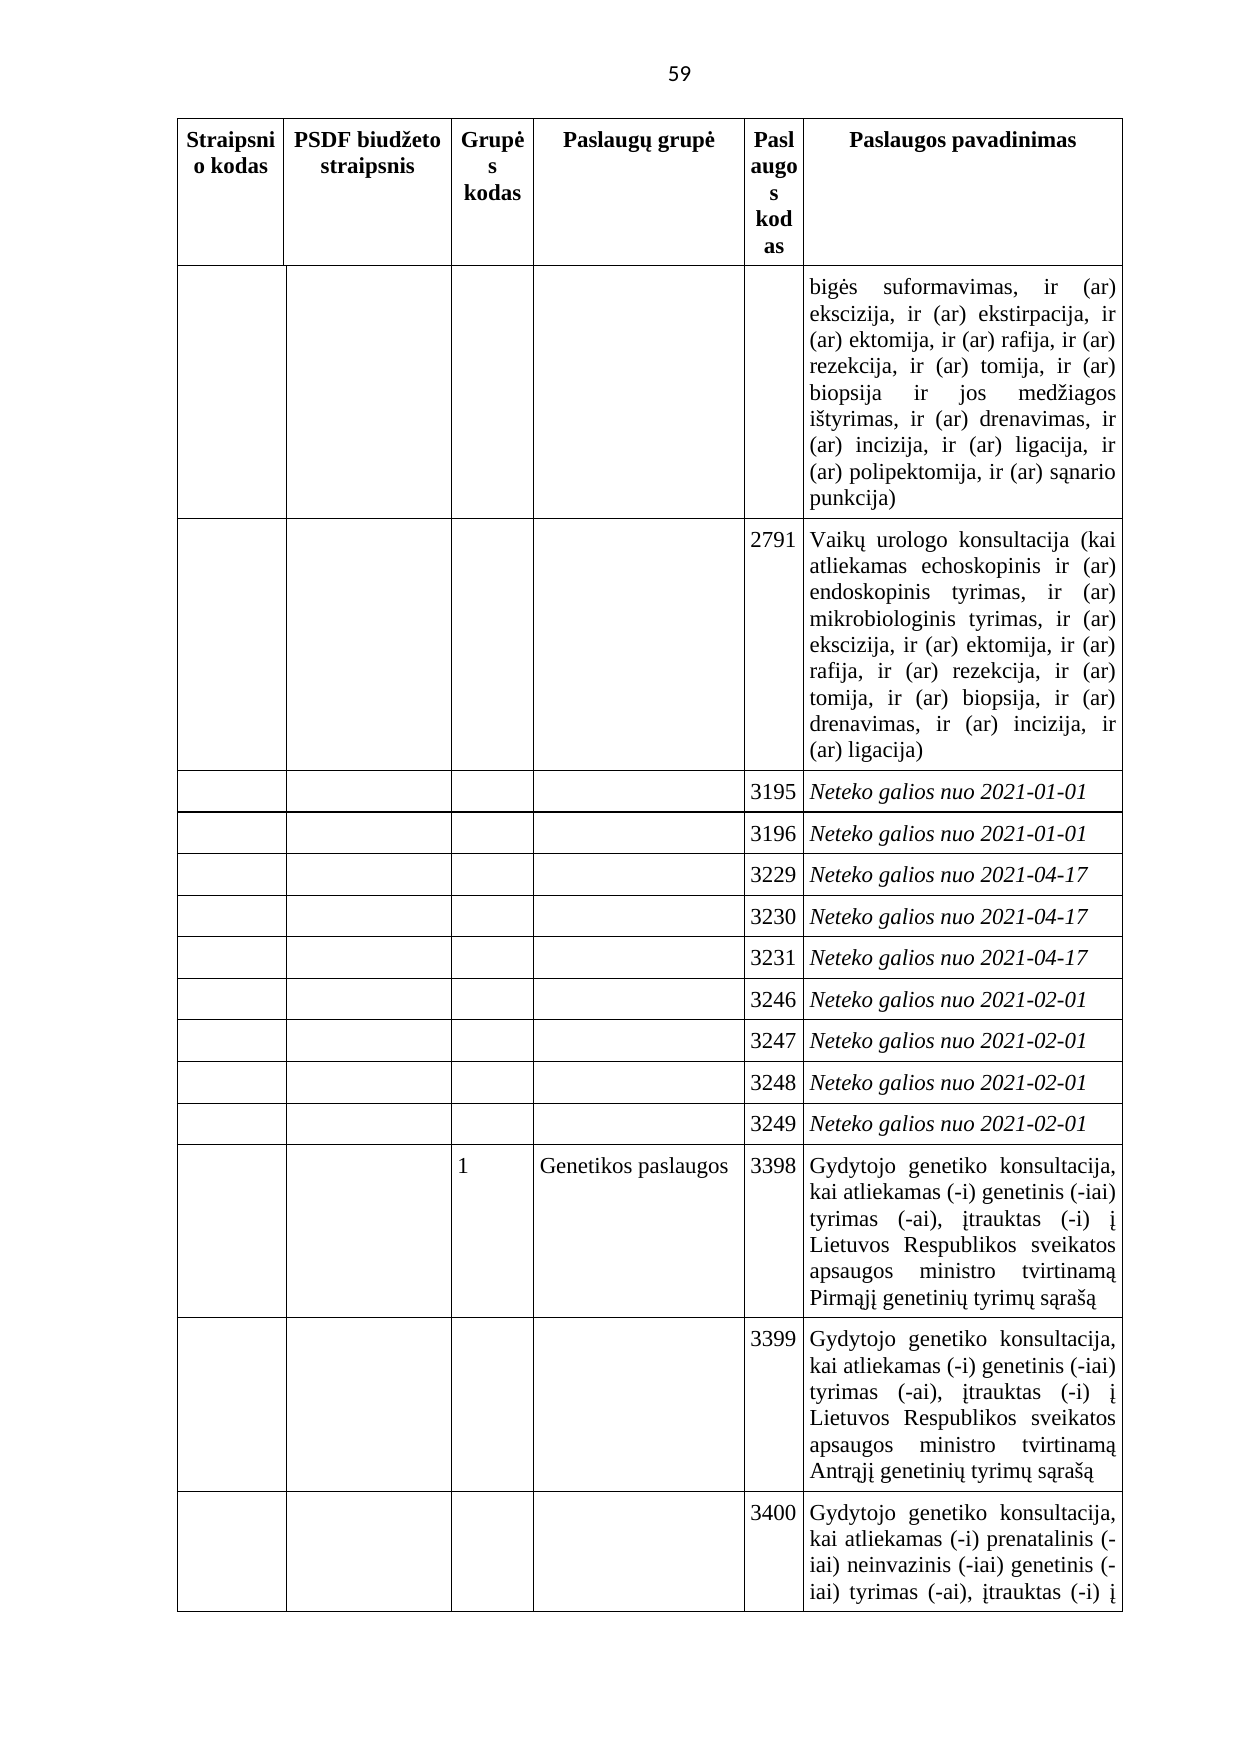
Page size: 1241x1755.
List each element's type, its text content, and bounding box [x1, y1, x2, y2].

table_cell 3229 [745, 854, 803, 894]
table_cell 3247 [745, 1020, 803, 1061]
table_cell [178, 1318, 286, 1491]
table_cell [534, 854, 744, 894]
table_header Grupės kodas [452, 119, 533, 265]
table_header PSDF biudžeto straipsnis [284, 119, 451, 265]
table_cell [287, 1145, 451, 1317]
table_cell [287, 813, 451, 853]
table_cell [287, 1020, 451, 1061]
table_cell [534, 771, 744, 811]
table_cell Gydytojo genetiko konsultacija, kai atliekamas (-i) genetinis (-iai) tyrimas (-ai), įtrauktas (-i) į Lietuvos Respublikos sveikatos apsaugos ministro tvirtinamą Antrąjį genetinių tyrimų sąrašą [804, 1318, 1122, 1491]
table_cell Vaikų urologo konsultacija (kai atliekamas echoskopinis ir (ar) endoskopinis tyrimas, ir (ar) mikrobiologinis tyrimas, ir (ar) ekscizija, ir (ar) ektomija, ir (ar) rafija, ir (ar) rezekcija, ir (ar) tomija, ir (ar) biopsija, ir (ar) drenavimas, ir (ar) incizija, ir (ar) ligacija) [804, 519, 1122, 770]
table_header Straipsnio kodas [178, 119, 283, 265]
table_cell [287, 896, 451, 936]
table_cell 3230 [745, 896, 803, 936]
table_cell [534, 937, 744, 978]
table_header Paslaugų grupė [534, 119, 744, 265]
table_header Paslaugos kodas [745, 119, 803, 265]
table_cell [452, 1492, 533, 1611]
table_cell [452, 1318, 533, 1491]
table_cell Neteko galios nuo 2021-04-17 [804, 854, 1122, 894]
table_cell [534, 266, 744, 517]
table_cell [452, 1062, 533, 1102]
table_cell [534, 1104, 744, 1144]
table_cell 3398 [745, 1145, 803, 1317]
table_cell [534, 979, 744, 1019]
table_cell Neteko galios nuo 2021-02-01 [804, 1062, 1122, 1102]
table_cell [452, 1104, 533, 1144]
table_cell [178, 266, 286, 517]
table_cell [178, 1104, 286, 1144]
table_cell [534, 1062, 744, 1102]
table_cell [178, 979, 286, 1019]
table_cell [534, 1318, 744, 1491]
table_cell [287, 1492, 451, 1611]
table_cell Neteko galios nuo 2021-02-01 [804, 1020, 1122, 1061]
table_cell 3195 [745, 771, 803, 811]
table_cell [287, 854, 451, 894]
table_cell [287, 266, 451, 517]
table_cell [745, 266, 803, 517]
table_cell [178, 771, 286, 811]
table_cell [287, 1104, 451, 1144]
table_cell Gydytojo genetiko konsultacija, kai atliekamas (-i) prenatalinis (-iai) neinvazinis (-iai) genetinis (-iai) tyrimas (-ai), įtrauktas (-i) į [804, 1492, 1122, 1611]
table_cell [452, 1020, 533, 1061]
table_cell Neteko galios nuo 2021-02-01 [804, 979, 1122, 1019]
table_cell 3246 [745, 979, 803, 1019]
table_cell [178, 519, 286, 770]
table_cell [452, 266, 533, 517]
table_cell [178, 1492, 286, 1611]
table_cell 3400 [745, 1492, 803, 1611]
table_cell [452, 854, 533, 894]
table_cell [178, 854, 286, 894]
table_cell [287, 1062, 451, 1102]
table_cell [534, 1492, 744, 1611]
table_cell [178, 1145, 286, 1317]
table_cell [452, 813, 533, 853]
table_cell [287, 1318, 451, 1491]
table_cell [452, 896, 533, 936]
table_header Paslaugos pavadinimas [804, 119, 1122, 265]
table_cell 3231 [745, 937, 803, 978]
table_cell [178, 1020, 286, 1061]
table_cell [178, 937, 286, 978]
table_cell 2791 [745, 519, 803, 770]
table_cell 3248 [745, 1062, 803, 1102]
table_cell 1 [452, 1145, 533, 1317]
table_cell Neteko galios nuo 2021-02-01 [804, 1104, 1122, 1144]
table_cell [178, 896, 286, 936]
table_cell bigės suformavimas, ir (ar) ekscizija, ir (ar) ekstirpacija, ir (ar) ektomija, ir (ar) rafija, ir (ar) rezekcija, ir (ar) tomija, ir (ar) biopsija ir jos medžiagos ištyrimas, ir (ar) drenavimas, ir (ar) incizija, ir (ar) ligacija, ir (ar) polipektomija, ir (ar) sąnario punkcija) [804, 266, 1122, 517]
table_cell [178, 1062, 286, 1102]
table_cell 3249 [745, 1104, 803, 1144]
table_cell [452, 771, 533, 811]
table_cell [178, 813, 286, 853]
table_cell [287, 979, 451, 1019]
table_cell Neteko galios nuo 2021-04-17 [804, 937, 1122, 978]
table_cell Gydytojo genetiko konsultacija, kai atliekamas (-i) genetinis (-iai) tyrimas (-ai), įtrauktas (-i) į Lietuvos Respublikos sveikatos apsaugos ministro tvirtinamą Pirmąjį genetinių tyrimų sąrašą [804, 1145, 1122, 1317]
table_cell Neteko galios nuo 2021-01-01 [804, 813, 1122, 853]
table_cell [287, 519, 451, 770]
table_cell [534, 1020, 744, 1061]
table_cell [534, 519, 744, 770]
table_cell [452, 979, 533, 1019]
table_cell Genetikos paslaugos [534, 1145, 744, 1317]
table_cell [534, 896, 744, 936]
table_cell 3196 [745, 813, 803, 853]
table_cell [452, 937, 533, 978]
table_cell [287, 771, 451, 811]
table_cell [534, 813, 744, 853]
table_cell [287, 937, 451, 978]
table_cell [452, 519, 533, 770]
table_cell Neteko galios nuo 2021-01-01 [804, 771, 1122, 811]
table_cell Neteko galios nuo 2021-04-17 [804, 896, 1122, 936]
table_cell 3399 [745, 1318, 803, 1491]
